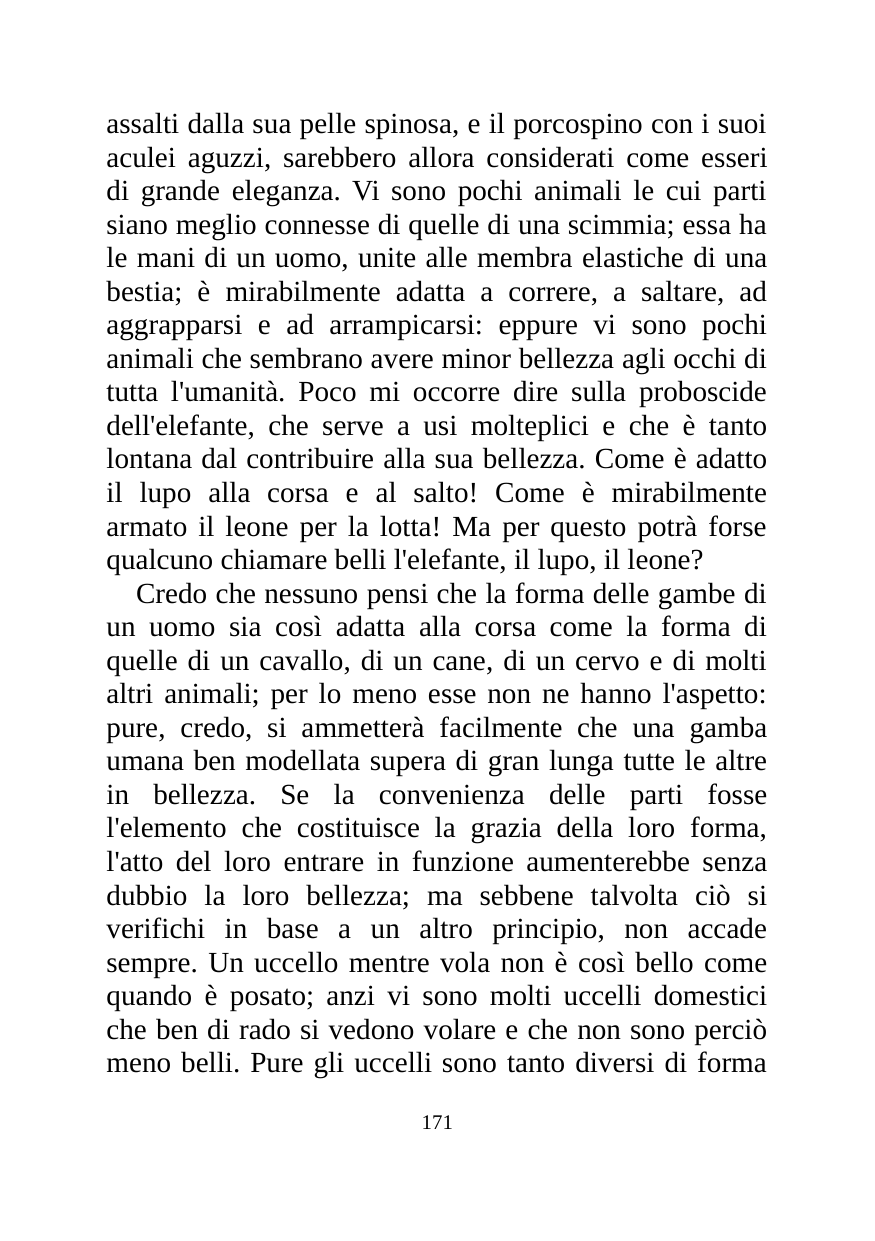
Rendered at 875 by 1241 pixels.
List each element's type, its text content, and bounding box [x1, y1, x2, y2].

text Credo che nessuno pensi che la forma delle gambe di un uomo sia così adatta alla corsa come la forma di quelle di un cavallo, di un cane, di un cervo e di molti altri animali; per lo meno esse non ne hanno l'aspetto: pure, credo, si ammetterà facilmente che una gamba umana ben modellata supera di gran lunga tutte le altre in bellezza. Se la convenienza delle parti fosse l'elemento che costituisce la grazia della loro forma, l'atto del loro entrare in funzione aumenterebbe senza dubbio la loro bellezza; ma sebbene talvolta ciò si verifichi in base a un altro principio, non accade sempre. Un uccello mentre vola non è così bello come quando è posato; anzi vi sono molti uccelli domestici che ben di rado si vedono volare e che non sono perciò meno belli. Pure gli uccelli sono tanto diversi di forma [106, 576, 768, 1079]
text assalti dalla sua pelle spinosa, e il porcospino con i suoi aculei aguzzi, sarebbero allora considerati come esseri di grande eleganza. Vi sono pochi animali le cui parti siano meglio connesse di quelle di una scimmia; essa ha le mani di un uomo, unite alle membra elastiche di una bestia; è mirabilmente adatta a correre, a saltare, ad aggrapparsi e ad arrampicarsi: eppure vi sono pochi animali che sembrano avere minor bellezza agli occhi di tutta l'umanità. Poco mi occorre dire sulla proboscide dell'elefante, che serve a usi molteplici e che è tanto lontana dal contribuire alla sua bellezza. Come è adatto il lupo alla corsa e al salto! Come è mirabilmente armato il leone per la lotta! Ma per questo potrà forse qualcuno chiamare belli l'elefante, il lupo, il leone? [106, 106, 768, 576]
